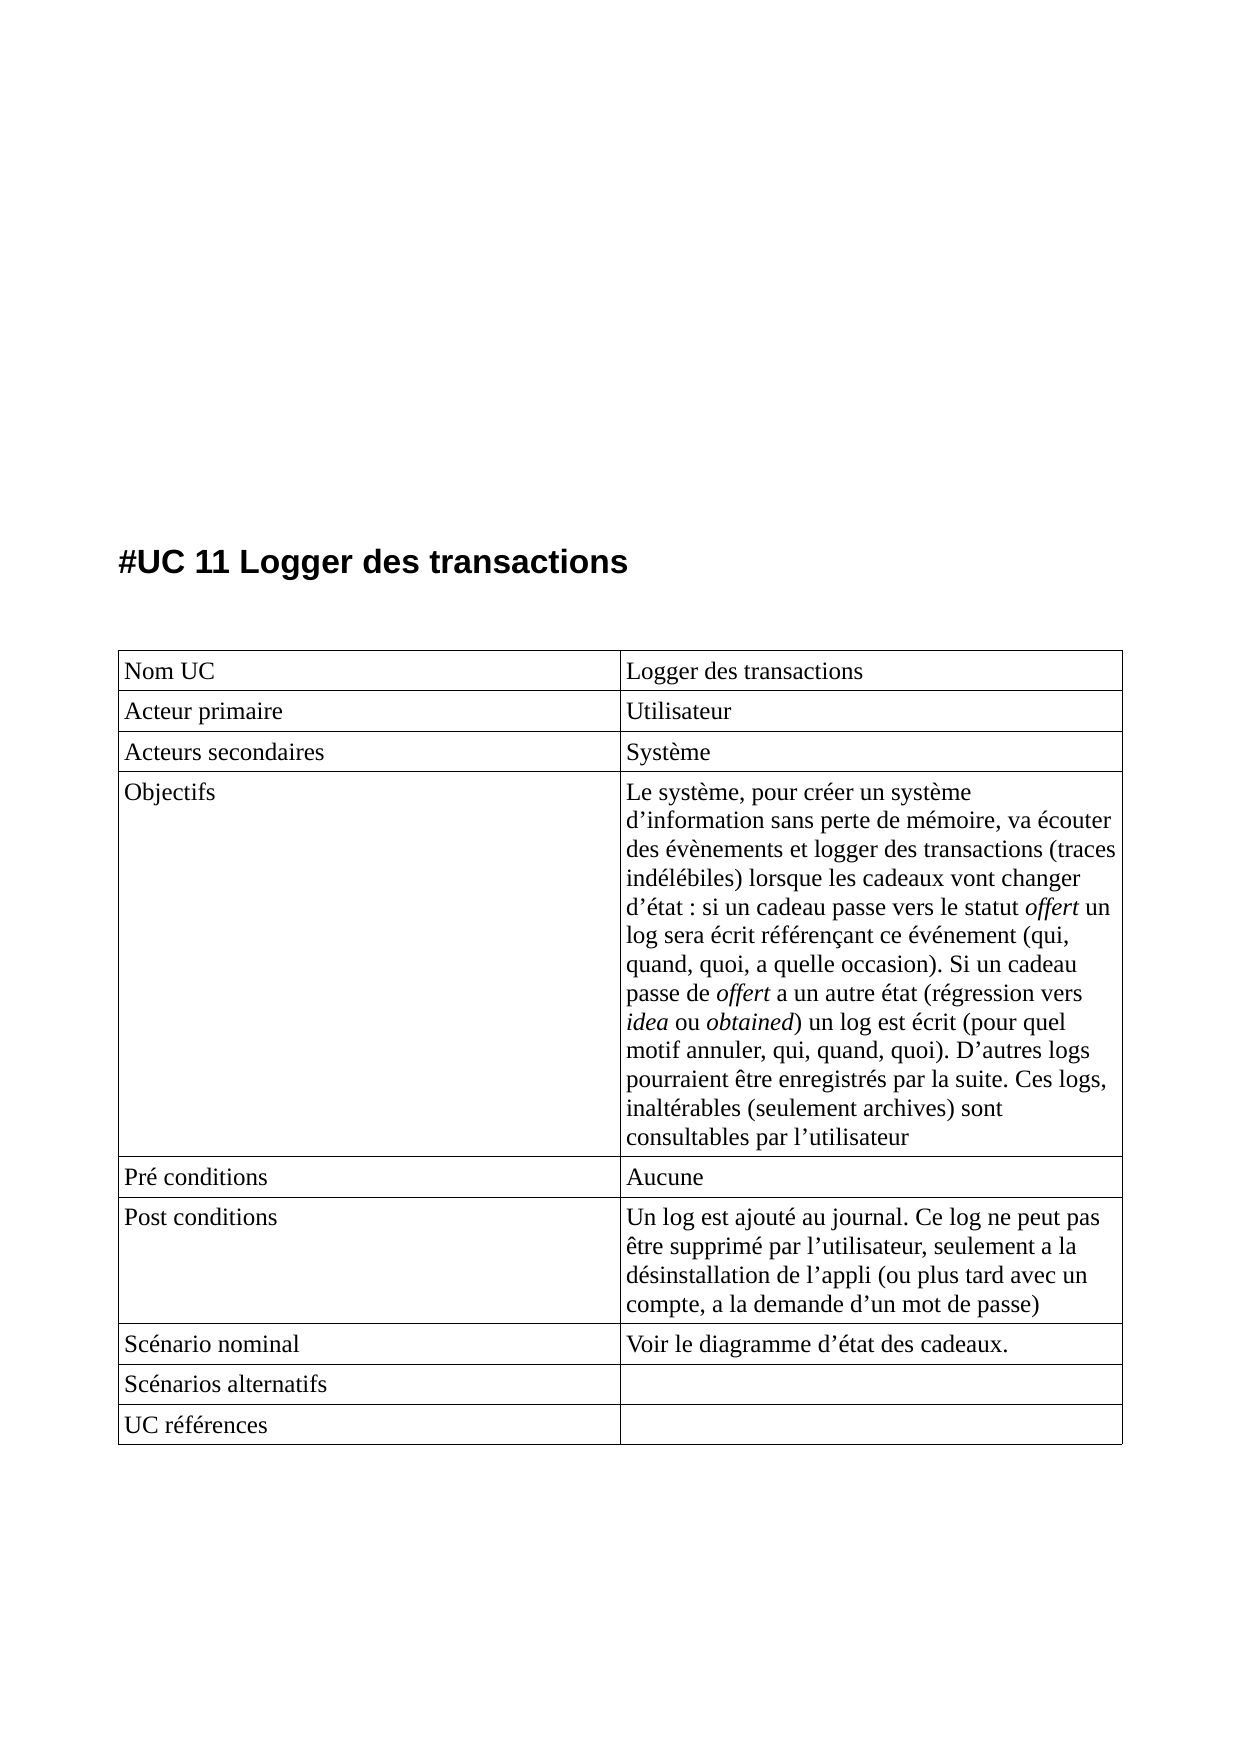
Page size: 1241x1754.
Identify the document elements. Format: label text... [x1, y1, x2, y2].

table_header Logger des transactions [621, 651, 1122, 690]
table_cell Post conditions [119, 1198, 620, 1323]
table_cell Aucune [621, 1157, 1122, 1197]
table_cell Scénario nominal [119, 1324, 620, 1363]
table_cell Pré conditions [119, 1157, 620, 1197]
subtitle #UC 11 Logger des transactions [118, 541, 1122, 580]
table_cell [621, 1405, 1122, 1444]
table_cell Un log est ajouté au journal. Ce log ne peut pas être supprimé par l’utilisateur, seulement a la désinstallation de l’appli (ou plus tard avec un compte, a la demande d’un mot de passe) [621, 1198, 1122, 1323]
table_cell [621, 1365, 1122, 1404]
table_cell Utilisateur [621, 691, 1122, 731]
table_cell Acteur primaire [119, 691, 620, 731]
table_header Nom UC [119, 651, 620, 690]
table_cell Scénarios alternatifs [119, 1365, 620, 1404]
table_cell Acteurs secondaires [119, 732, 620, 771]
table_cell Le système, pour créer un système d’information sans perte de mémoire, va écouter des évènements et logger des transactions (traces indélébiles) lorsque les cadeaux vont changer d’état : si un cadeau passe vers le statut offert un log sera écrit référençant ce événement (qui, quand, quoi, a quelle occasion). Si un cadeau passe de offert a un autre état (régression vers idea ou obtained) un log est écrit (pour quel motif annuler, qui, quand, quoi). D’autres logs pourraient être enregistrés par la suite. Ces logs, inaltérables (seulement archives) sont consultables par l’utilisateur [621, 772, 1122, 1156]
table_cell UC références [119, 1405, 620, 1444]
table_cell Voir le diagramme d’état des cadeaux. [621, 1324, 1122, 1363]
table_cell Système [621, 732, 1122, 771]
table_cell Objectifs [119, 772, 620, 1156]
